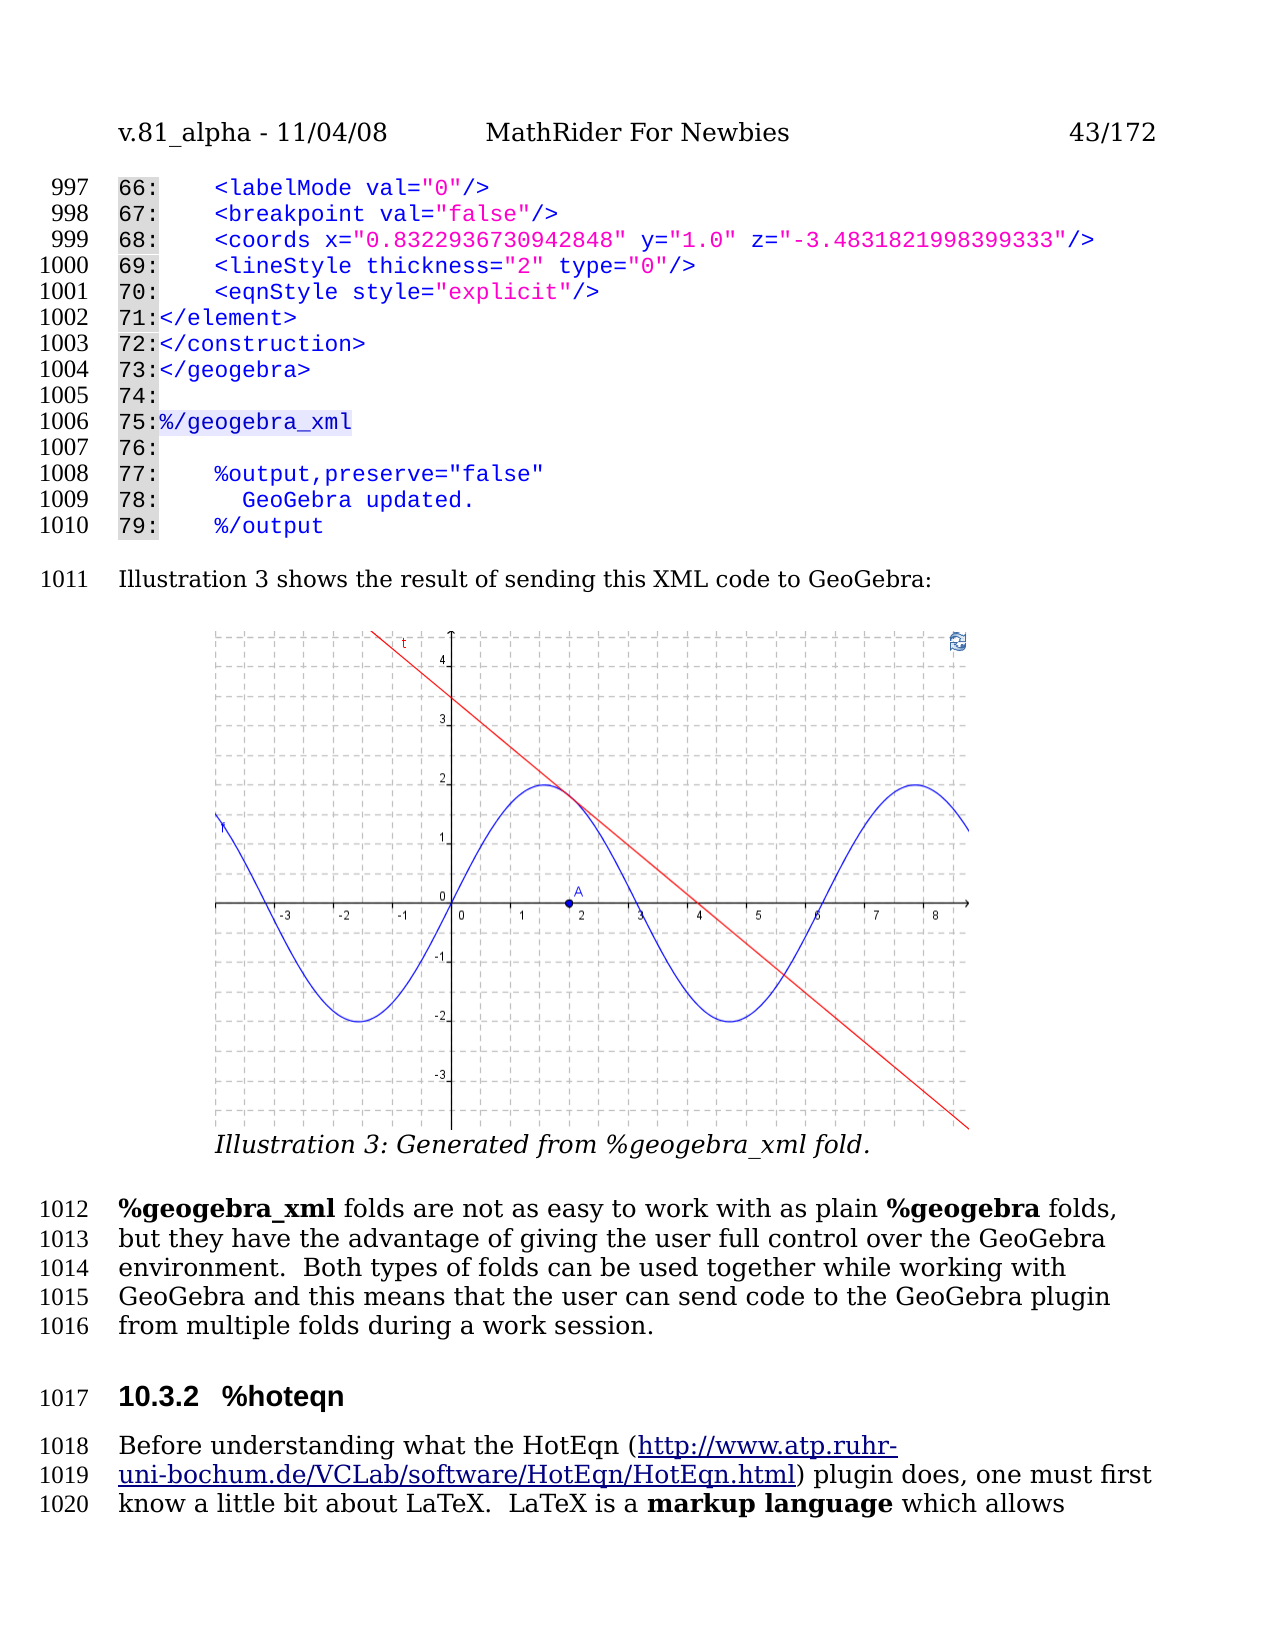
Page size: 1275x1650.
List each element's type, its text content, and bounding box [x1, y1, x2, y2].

text Illustration 3 shows the result of sending this XML code to GeoGebra: [118, 566, 1157, 592]
text 77: %output,preserve="false" [118, 462, 1157, 488]
text 74: [118, 384, 1157, 410]
subtitle %hoteqn [118, 1379, 1157, 1413]
text %geogebra_xml folds are not as easy to work with as plain %geogebra folds, but they have the advantage of giving the user full control over the GeoGebra environment. Both types of folds can be used together while working with GeoGebra and this means that the user can send code to the GeoGebra plugin from multiple folds during a work session. [118, 1194, 1157, 1340]
text 75:%/geogebra_xml [118, 410, 1157, 436]
text 71:</element> [118, 306, 1157, 332]
text 76: [118, 436, 1157, 462]
text 73:</geogebra> [118, 358, 1157, 384]
text 78: GeoGebra updated. [118, 488, 1157, 514]
text 79: %/output [118, 514, 1157, 540]
text 68: <coords x="0.8322936730942848" y="1.0" z="-3.4831821998399333"/> [118, 229, 1157, 254]
picture [215, 631, 969, 1130]
text Before understanding what the HotEqn (http://www.atp.ruhr-uni-bochum.de/VCLab/software/HotEqn/HotEqn.html) plugin does, one must first know a little bit about LaTeX. LaTeX is a markup language which allows [118, 1431, 1157, 1519]
text 69: <lineStyle thickness="2" type="0"/> [118, 254, 1157, 281]
text 72:</construction> [118, 332, 1157, 358]
text 70: <eqnStyle style="explicit"/> [118, 281, 1157, 306]
text 66: <labelMode val="0"/> [118, 177, 1157, 203]
text 67: <breakpoint val="false"/> [118, 203, 1157, 229]
text Illustration 3: Generated from %geogebra_xml fold. [215, 1130, 969, 1159]
